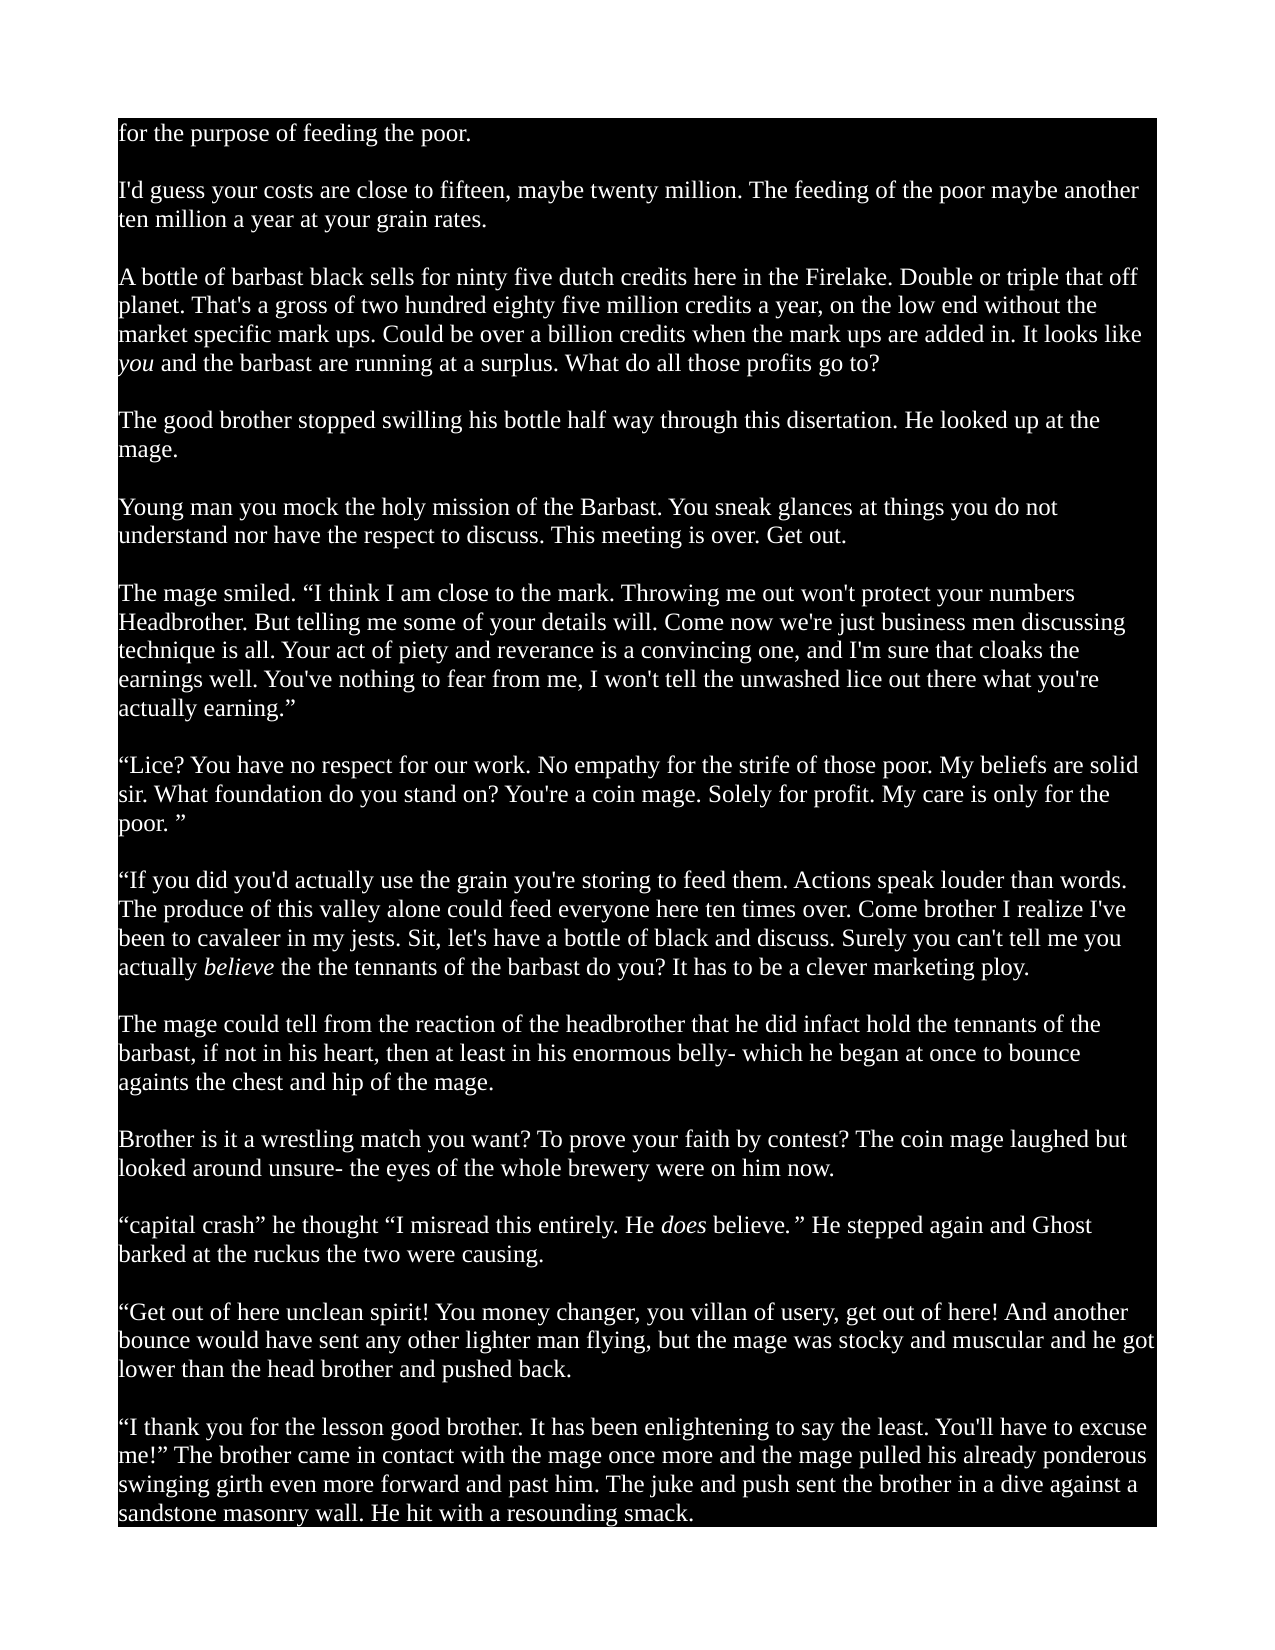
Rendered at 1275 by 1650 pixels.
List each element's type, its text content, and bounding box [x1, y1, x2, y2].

text A bottle of barbast black sells for ninty five dutch credits here in the Firelake. Double or triple that off planet. That's a gross of two hundred eighty five million credits a year, on the low end without the market specific mark ups. Could be over a billion credits when the mark ups are added in. It looks like you and the barbast are running at a surplus. What do all those profits go to? [118, 262, 1157, 377]
text The mage smiled. “I think I am close to the mark. Throwing me out won't protect your numbers Headbrother. But telling me some of your details will. Come now we're just business men discussing technique is all. Your act of piety and reverance is a convincing one, and I'm sure that cloaks the earnings well. You've nothing to fear from me, I won't tell the unwashed lice out there what you're actually earning.” [118, 578, 1157, 722]
text for the purpose of feeding the poor. I'd guess your costs are close to fifteen, maybe twenty million. The feeding of the poor maybe another ten million a year at your grain rates. [118, 118, 1157, 233]
text “Lice? You have no respect for our work. No empathy for the strife of those poor. My beliefs are solid sir. What foundation do you stand on? You're a coin mage. Solely for profit. My care is only for the poor. ” “If you did you'd actually use the grain you're storing to feed them. Actions speak louder than words. The produce of this valley alone could feed everyone here ten times over. Come brother I realize I've been to cavaleer in my jests. Sit, let's have a bottle of black and discuss. Surely you can't tell me you actually believe the the tennants of the barbast do you? It has to be a clever marketing ploy. The mage could tell from the reaction of the headbrother that he did infact hold the tennants of the barbast, if not in his heart, then at least in his enormous belly- which he began at once to bounce againts the chest and hip of the mage. Brother is it a wrestling match you want? To prove your faith by contest? The coin mage laughed but looked around unsure- the eyes of the whole brewery were on him now. [118, 751, 1157, 1182]
text The good brother stopped swilling his bottle half way through this disertation. He looked up at the mage. Young man you mock the holy mission of the Barbast. You sneak glances at things you do not understand nor have the respect to discuss. This meeting is over. Get out. [118, 406, 1157, 549]
text “capital crash” he thought “I misread this entirely. He does believe.” He stepped again and Ghost barked at the ruckus the two were causing. “Get out of here unclean spirit! You money changer, you villan of usery, get out of here! And another bounce would have sent any other lighter man flying, but the mage was stocky and muscular and he got lower than the head brother and pushed back. “I thank you for the lesson good brother. It has been enlightening to say the least. You'll have to excuse me!” The brother came in contact with the mage once more and the mage pulled his already ponderous swinging girth even more forward and past him. The juke and push sent the brother in a dive against a sandstone masonry wall. He hit with a resounding smack. [118, 1211, 1157, 1527]
